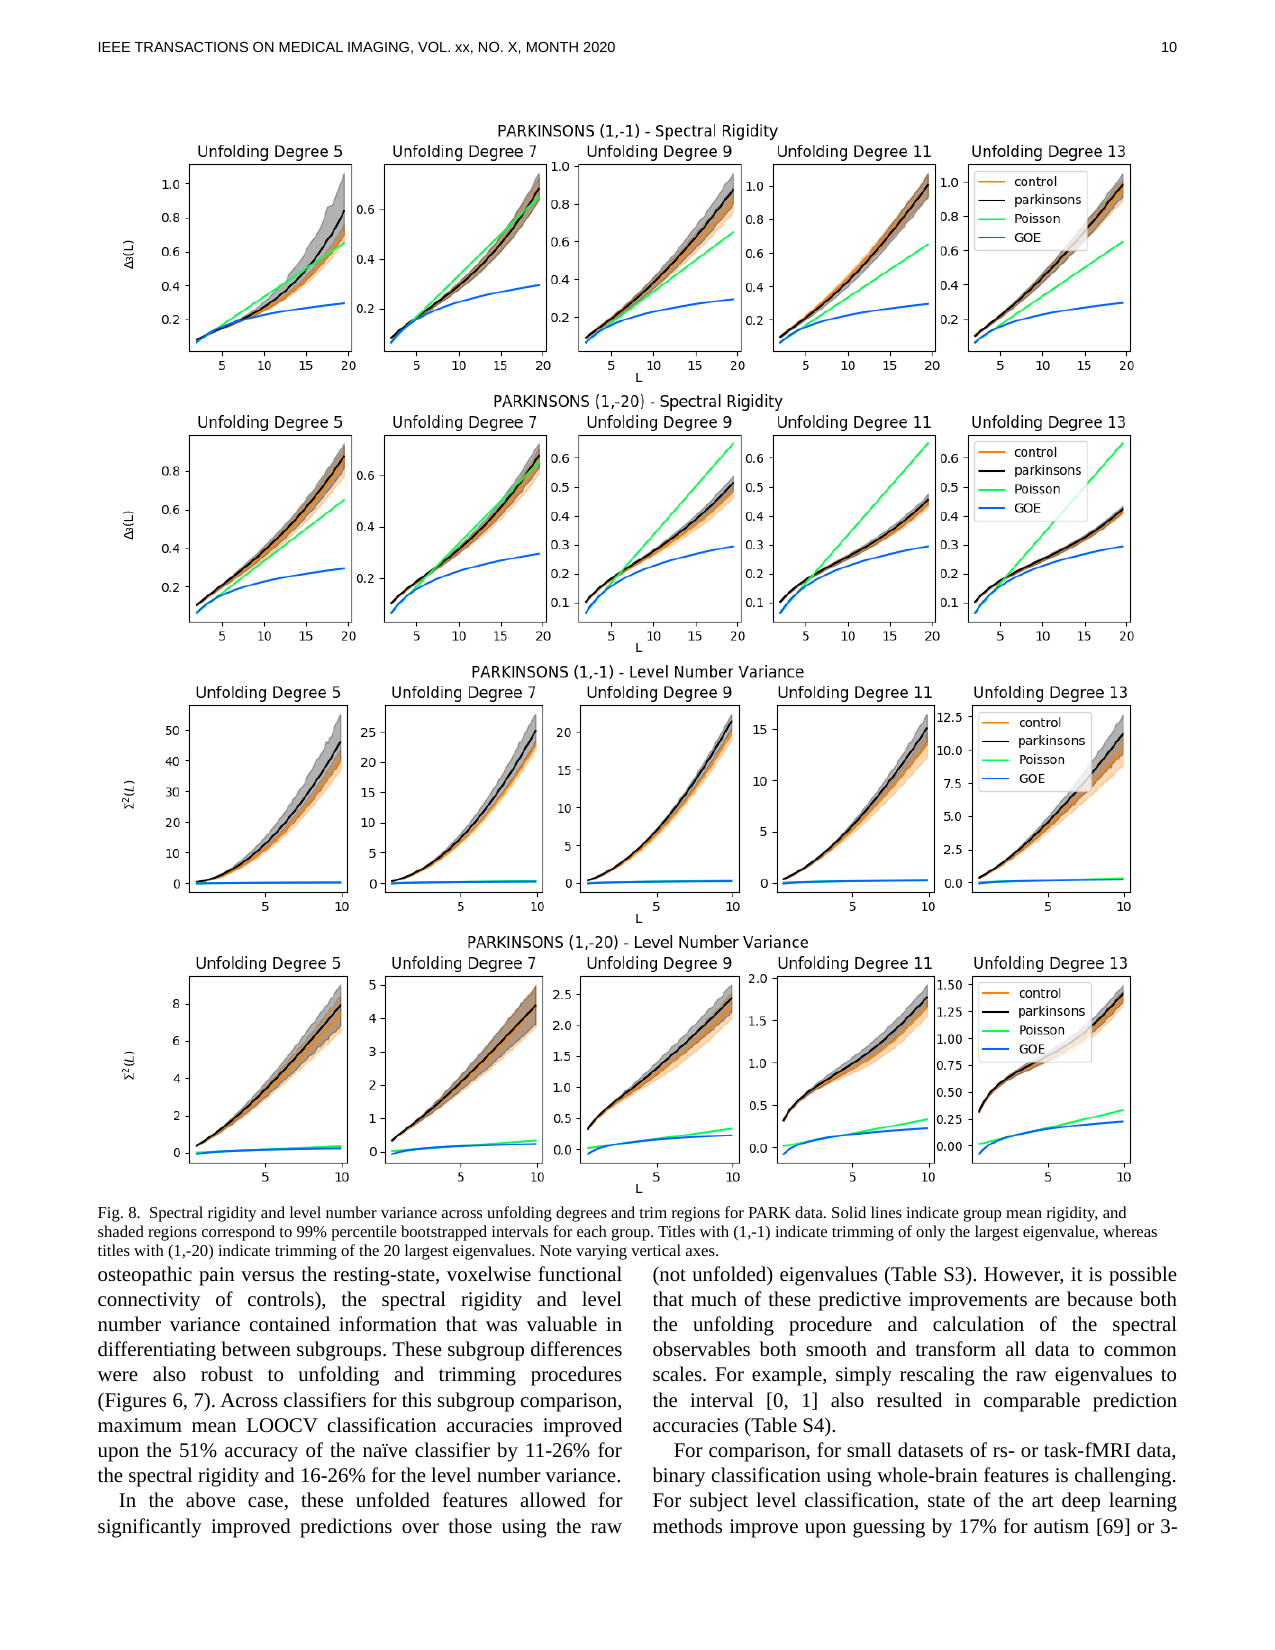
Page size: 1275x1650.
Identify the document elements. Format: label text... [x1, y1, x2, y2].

text Fig. 8. Spectral rigidity and level number variance across unfolding degrees and trim regions for PARK data. Solid lines indicate group mean rigidity, and shaded regions correspond to 99% percentile bootstrapped intervals for each group. Titles with (1,-1) indicate trimming of only the largest eigenvalue, whereas titles with (1,-20) indicate trimming of the 20 largest eigenvalues. Note varying vertical axes. [97, 1200, 1178, 1260]
text (not unfolded) eigenvalues (Table S3). However, it is possible that much of these predictive improvements are because both the unfolding procedure and calculation of the spectral observables both smooth and transform all data to common scales. For example, simply rescaling the raw eigenvalues to the interval [0, 1] also resulted in comparable prediction accuracies (Table S4). [652, 1260, 1178, 1437]
text osteopathic pain versus the resting-state, voxelwise functional connectivity of controls), the spectral rigidity and level number variance contained information that was valuable in differentiating between subgroups. These subgroup differences were also robust to unfolding and trimming procedures (Figures 6, 7). Across classifiers for this subgroup comparison, maximum mean LOOCV classification accuracies improved upon the 51% accuracy of the naïve classifier by 11-26% for the spectral rigidity and 16-26% for the level number variance. [97, 1260, 623, 1487]
picture [97, 119, 1178, 1200]
text In the above case, these unfolded features allowed for significantly improved predictions over those using the raw [97, 1488, 623, 1538]
text For comparison, for small datasets of rs- or task-fMRI data, binary classification using whole-brain features is challenging. For subject level classification, state of the art deep learning methods improve upon guessing by 17% for autism [69] or 3- [652, 1438, 1178, 1538]
